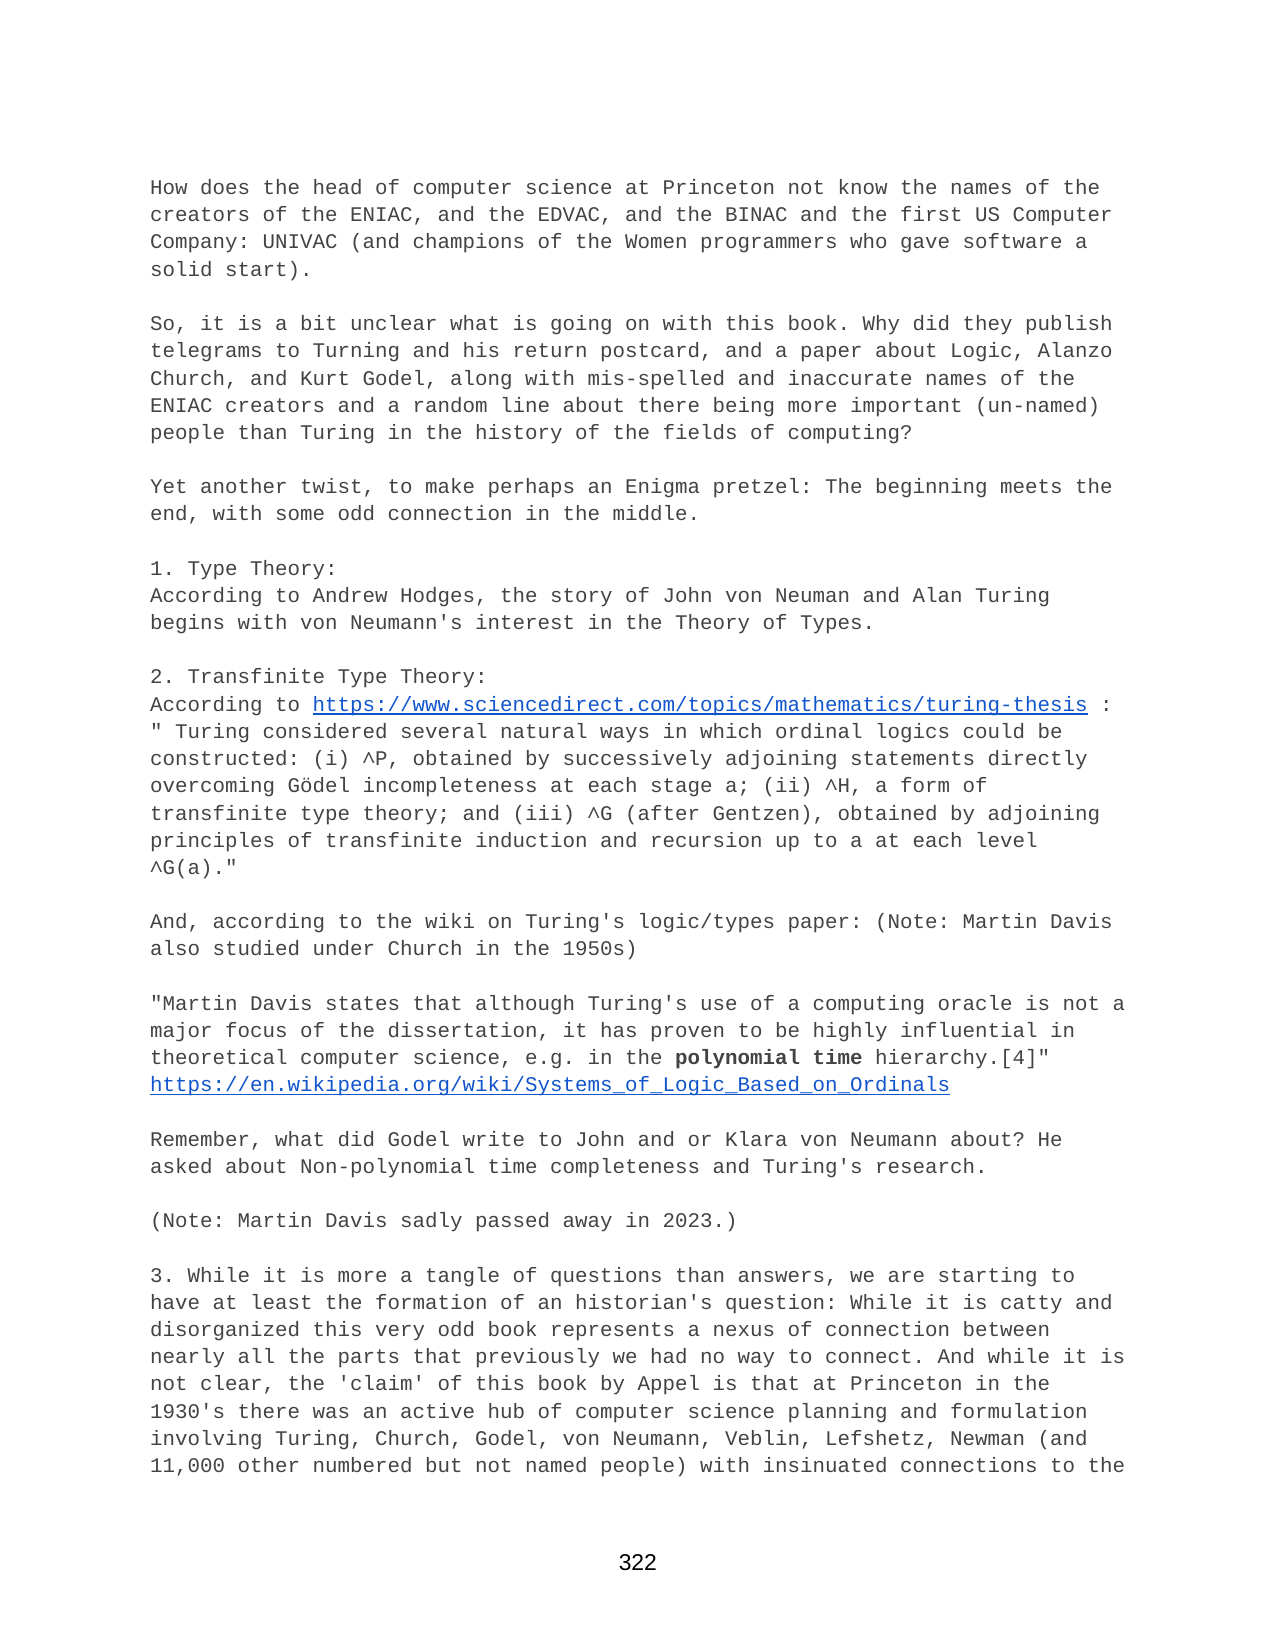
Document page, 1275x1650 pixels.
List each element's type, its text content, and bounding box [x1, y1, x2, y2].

text How does the head of computer science at Princeton not know the names of the creators of the ENIAC, and the EDVAC, and the BINAC and the first US Computer Company: UNIVAC (and champions of the Women programmers who gave software a solid start). [150, 177, 1125, 282]
text And, according to the wiki on Turing's logic/types paper: (Note: Martin Davis also studied under Church in the 1950s) [150, 911, 1125, 962]
text Remember, what did Godel write to John and or Klara von Neumann about? He asked about Non-polynomial time completeness and Turing's research. [150, 1129, 1125, 1179]
text According to https://www.sciencedirect.com/topics/mathematics/turing-thesis : [150, 694, 1125, 717]
text " Turing considered several natural ways in which ordinal logics could be constructed: (i) ∧P, obtained by successively adjoining statements directly overcoming Gödel incompleteness at each stage a; (ii) ∧H, a form of transfinite type theory; and (iii) ∧G (after Gentzen), obtained by adjoining principles of transfinite induction and recursion up to a at each level ∧G(a)." [150, 721, 1125, 881]
text https://en.wikipedia.org/wiki/Systems_of_Logic_Based_on_Ordinals [150, 1074, 1125, 1098]
text 1. Type Theory: [150, 558, 1125, 581]
text (Note: Martin Davis sadly passed away in 2023.) [150, 1210, 1125, 1234]
text 3. While it is more a tangle of questions than answers, we are starting to have at least the formation of an historian's question: While it is catty and disorganized this very odd book represents a nexus of connection between nearly all the parts that previously we had no way to connect. And while it is not clear, the 'claim' of this book by Appel is that at Princeton in the 1930's there was an active hub of computer science planning and formulation involving Turing, Church, Godel, von Neumann, Veblin, Lefshetz, Newman (and 11,000 other numbered but not named people) with insinuated connections to the [150, 1265, 1125, 1479]
text According to Andrew Hodges, the story of John von Neuman and Alan Turing begins with von Neumann's interest in the Theory of Types. [150, 585, 1125, 636]
text 2. Transfinite Type Theory: [150, 667, 1125, 690]
text "Martin Davis states that although Turing's use of a computing oracle is not a major focus of the dissertation, it has proven to be highly influential in theoretical computer science, e.g. in the polynomial time hierarchy.[4]" [150, 993, 1125, 1071]
text Yet another twist, to make perhaps an Enigma pretzel: The beginning meets the end, with some odd connection in the middle. [150, 476, 1125, 527]
text So, it is a bit unclear what is going on with this book. Why did they publish telegrams to Turning and his return postcard, and a paper about Logic, Alanzo Church, and Kurt Godel, along with mis-spelled and inaccurate names of the ENIAC creators and a random line about there being more important (un-named) people than Turing in the history of the fields of computing? [150, 313, 1125, 446]
